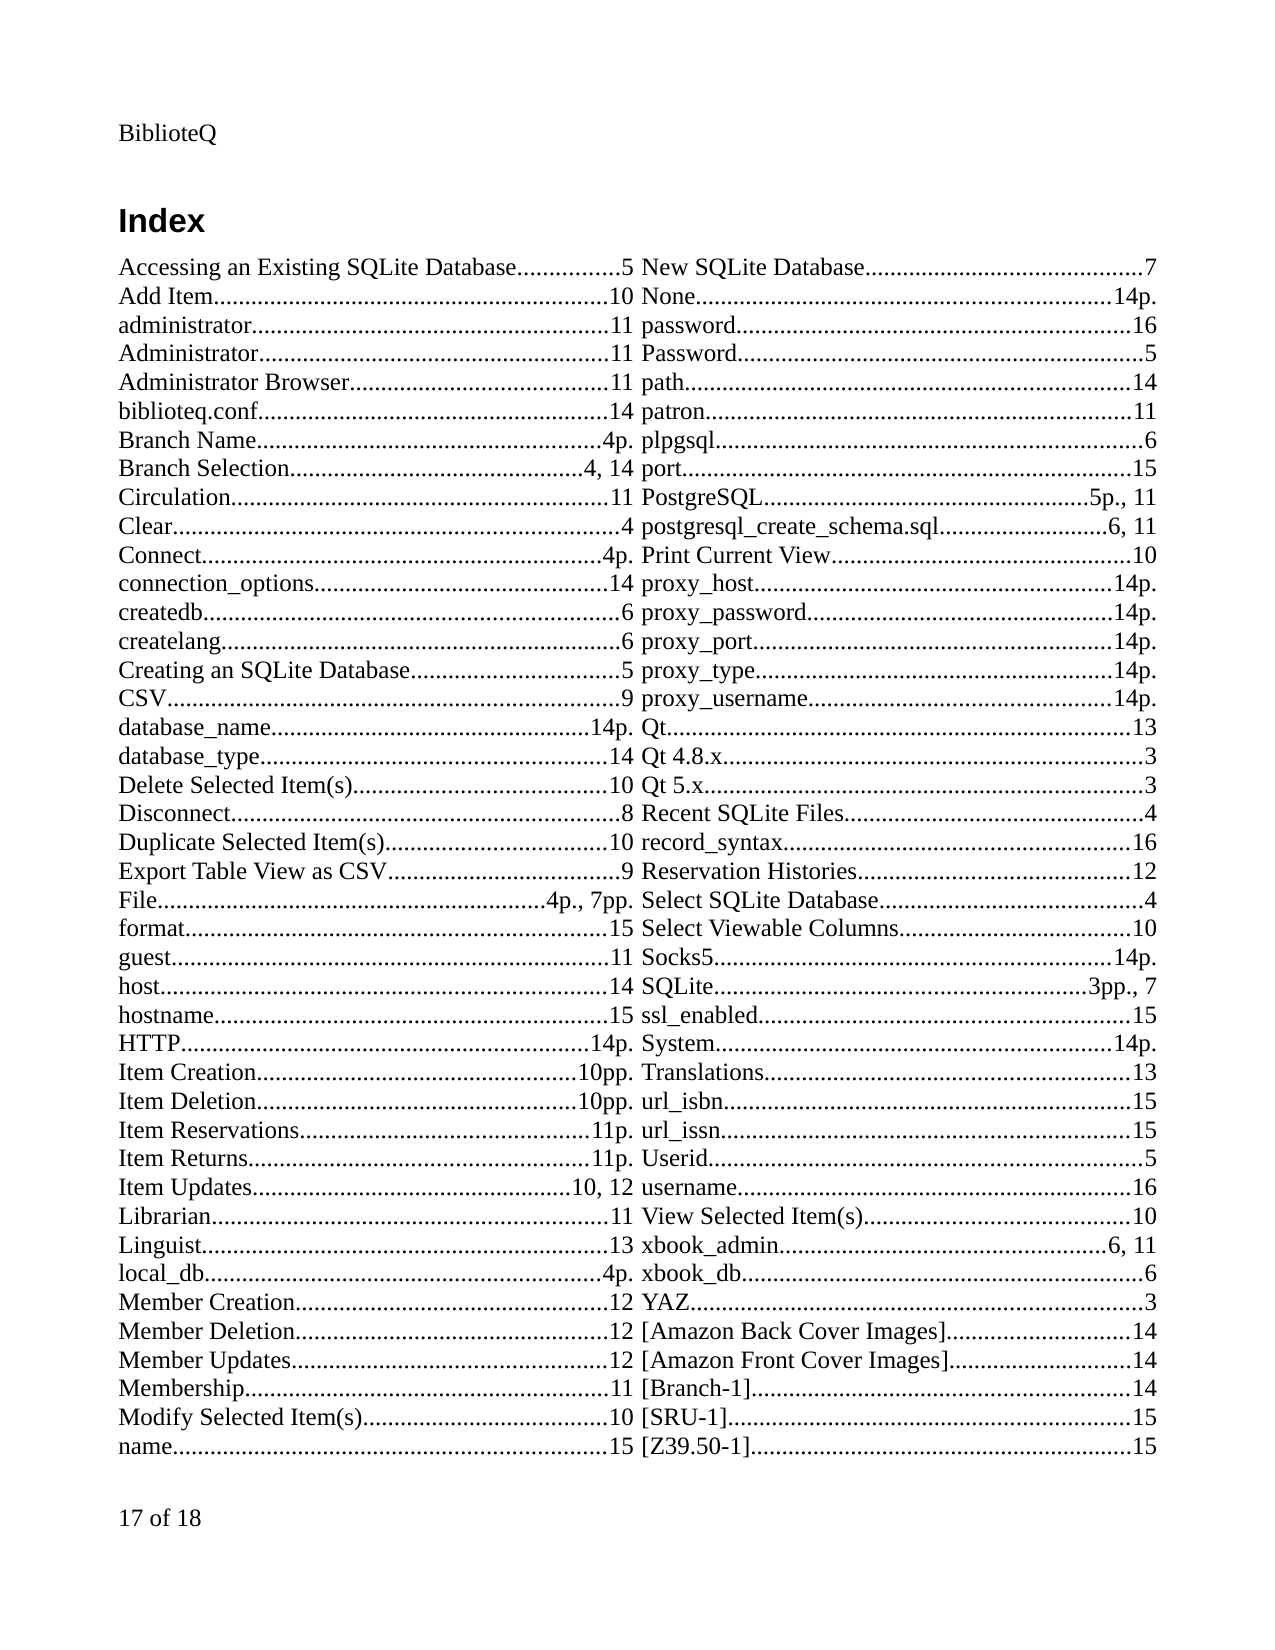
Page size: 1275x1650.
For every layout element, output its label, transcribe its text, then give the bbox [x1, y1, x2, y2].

subtitle Index [118, 201, 1157, 240]
text Socks5 14p. [641, 942, 1157, 971]
text Clear 4 [118, 511, 634, 540]
text patron 11 [641, 396, 1157, 425]
text [Amazon Front Cover Images] 14 [641, 1345, 1157, 1373]
text Administrator 11 [118, 338, 634, 367]
text guest 11 [118, 942, 634, 971]
text [SRU-1] 15 [641, 1402, 1157, 1431]
text Item Deletion 10pp. [118, 1086, 634, 1115]
text Librarian 11 [118, 1201, 634, 1230]
text Circulation 11 [118, 482, 634, 511]
text createlang 6 [118, 626, 634, 655]
text postgresql_create_schema.sql 6, 11 [641, 511, 1157, 540]
text Reservation Histories 12 [641, 856, 1157, 885]
text CSV 9 [118, 683, 634, 712]
text Export Table View as CSV 9 [118, 856, 634, 885]
text Connect 4p. [118, 540, 634, 568]
text [Branch-1] 14 [641, 1373, 1157, 1402]
text Member Creation 12 [118, 1287, 634, 1316]
text proxy_host 14p. [641, 568, 1157, 597]
text ssl_enabled 15 [641, 1000, 1157, 1028]
text Select Viewable Columns 10 [641, 913, 1157, 942]
text Add Item 10 [118, 281, 634, 310]
text Creating an SQLite Database 5 [118, 655, 634, 683]
text System 14p. [641, 1028, 1157, 1057]
text Item Reservations 11p. [118, 1115, 634, 1143]
text HTTP 14p. [118, 1028, 634, 1057]
text Accessing an Existing SQLite Database 5 [118, 252, 634, 281]
text Userid 5 [641, 1143, 1157, 1172]
text proxy_port 14p. [641, 626, 1157, 655]
text [Z39.50-1] 15 [641, 1431, 1157, 1460]
text local_db 4p. [118, 1258, 634, 1287]
text Recent SQLite Files 4 [641, 798, 1157, 827]
text xbook_db 6 [641, 1258, 1157, 1287]
text path 14 [641, 367, 1157, 396]
text createdb 6 [118, 597, 634, 626]
text Print Current View 10 [641, 540, 1157, 568]
text Administrator Browser 11 [118, 367, 634, 396]
text Password 5 [641, 338, 1157, 367]
text url_isbn 15 [641, 1086, 1157, 1115]
text administrator 11 [118, 310, 634, 338]
text Translations 13 [641, 1057, 1157, 1086]
text Branch Selection 4, 14 [118, 453, 634, 482]
text url_issn 15 [641, 1115, 1157, 1143]
text Qt 5.x 3 [641, 770, 1157, 798]
text proxy_type 14p. [641, 655, 1157, 683]
text None 14p. [641, 281, 1157, 310]
text proxy_username 14p. [641, 683, 1157, 712]
text Member Updates 12 [118, 1345, 634, 1373]
text Select SQLite Database 4 [641, 885, 1157, 913]
text New SQLite Database 7 [641, 252, 1157, 281]
text Delete Selected Item(s) 10 [118, 770, 634, 798]
text Qt 4.8.x 3 [641, 741, 1157, 770]
text File 4p., 7pp. [118, 885, 634, 913]
text database_type 14 [118, 741, 634, 770]
text port 15 [641, 453, 1157, 482]
text xbook_admin 6, 11 [641, 1230, 1157, 1258]
text SQLite 3pp., 7 [641, 971, 1157, 1000]
text PostgreSQL 5p., 11 [641, 482, 1157, 511]
text proxy_password 14p. [641, 597, 1157, 626]
text database_name 14p. [118, 712, 634, 741]
text format 15 [118, 913, 634, 942]
text plpgsql 6 [641, 425, 1157, 453]
text biblioteq.conf 14 [118, 396, 634, 425]
text host 14 [118, 971, 634, 1000]
text Linguist 13 [118, 1230, 634, 1258]
text Member Deletion 12 [118, 1316, 634, 1345]
text connection_options 14 [118, 568, 634, 597]
text [Amazon Back Cover Images] 14 [641, 1316, 1157, 1345]
text record_syntax 16 [641, 827, 1157, 856]
text Duplicate Selected Item(s) 10 [118, 827, 634, 856]
text username 16 [641, 1172, 1157, 1201]
text password 16 [641, 310, 1157, 338]
text Disconnect 8 [118, 798, 634, 827]
text Qt 13 [641, 712, 1157, 741]
text hostname 15 [118, 1000, 634, 1028]
text Item Returns 11p. [118, 1143, 634, 1172]
text Item Updates 10, 12 [118, 1172, 634, 1201]
text Item Creation 10pp. [118, 1057, 634, 1086]
text name 15 [118, 1431, 634, 1460]
text Membership 11 [118, 1373, 634, 1402]
text YAZ 3 [641, 1287, 1157, 1316]
text Branch Name 4p. [118, 425, 634, 453]
text View Selected Item(s) 10 [641, 1201, 1157, 1230]
text Modify Selected Item(s) 10 [118, 1402, 634, 1431]
